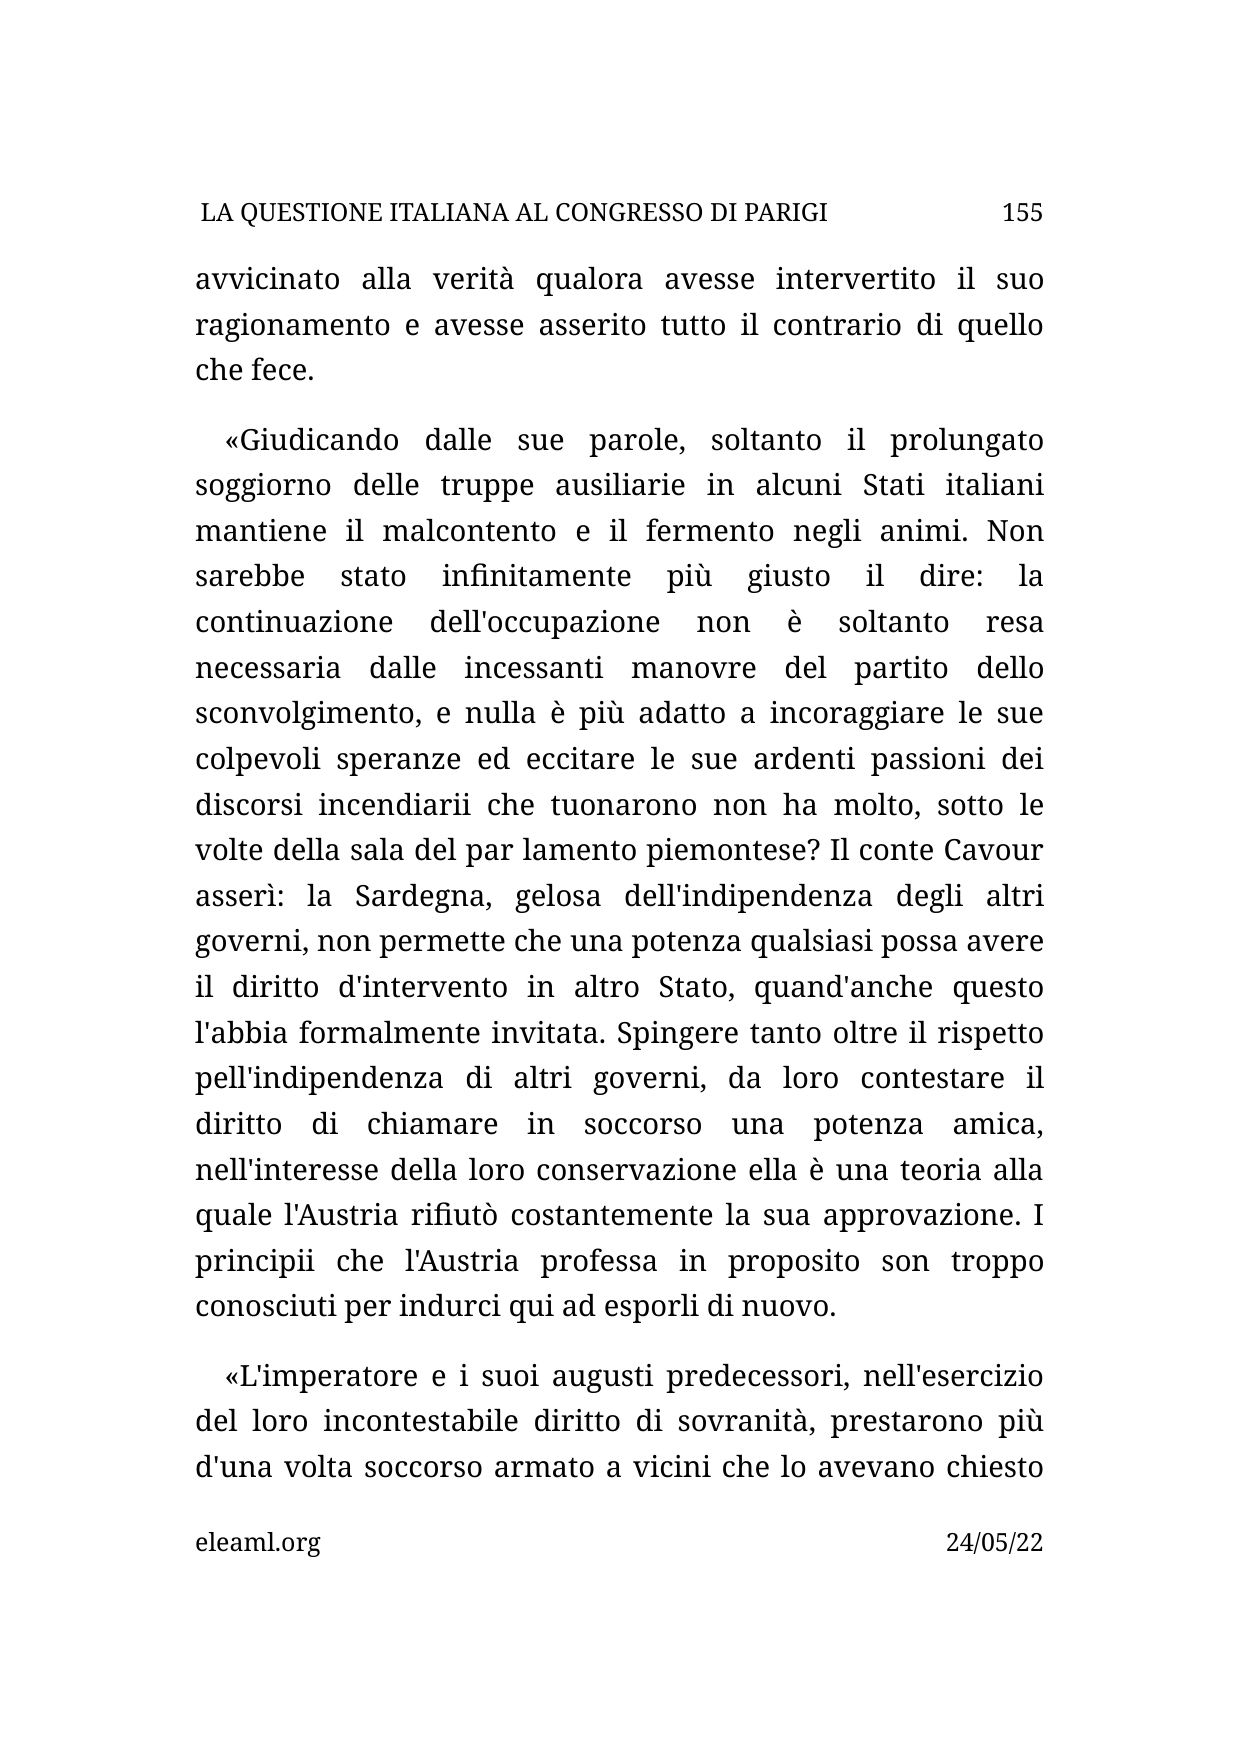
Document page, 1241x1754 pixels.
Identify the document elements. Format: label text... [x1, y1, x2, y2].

text «L'imperatore e i suoi augusti predecessori, nell'esercizio del loro incontestabile diritto di sovranità, prestarono più d'una volta soccorso armato a vicini che lo avevano chiesto [195, 1355, 1045, 1486]
text avvicinato alla verità qualora avesse intervertito il suo ragionamento e avesse asserito tutto il contrario di quello che fece. [195, 258, 1045, 389]
text «Giudicando dalle sue parole, soltanto il prolungato soggiorno delle truppe ausiliarie in alcuni Stati italiani mantiene il malcontento e il fermento negli animi. Non sarebbe stato infinitamente più giusto il dire: la continuazione dell'occupazione non è soltanto resa necessaria dalle incessanti manovre del partito dello sconvolgimento, e nulla è più adatto a incoraggiare le sue colpevoli speranze ed eccitare le sue ardenti passioni dei discorsi incendiarii che tuonarono non ha molto, sotto le volte della sala del par lamento piemontese? Il conte Cavour asserì: la Sardegna, gelosa dell'indipendenza degli altri governi, non permette che una potenza qualsiasi possa avere il diritto d'intervento in altro Stato, quand'anche questo l'abbia formalmente invitata. Spingere tanto oltre il rispetto pell'indipendenza di altri governi, da loro contestare il diritto di chiamare in soccorso una potenza amica, nell'interesse della loro conservazione ella è una teoria alla quale l'Austria rifiutò costantemente la sua approvazione. I principii che l'Austria professa in proposito son troppo conosciuti per indurci qui ad esporli di nuovo. [195, 419, 1045, 1325]
